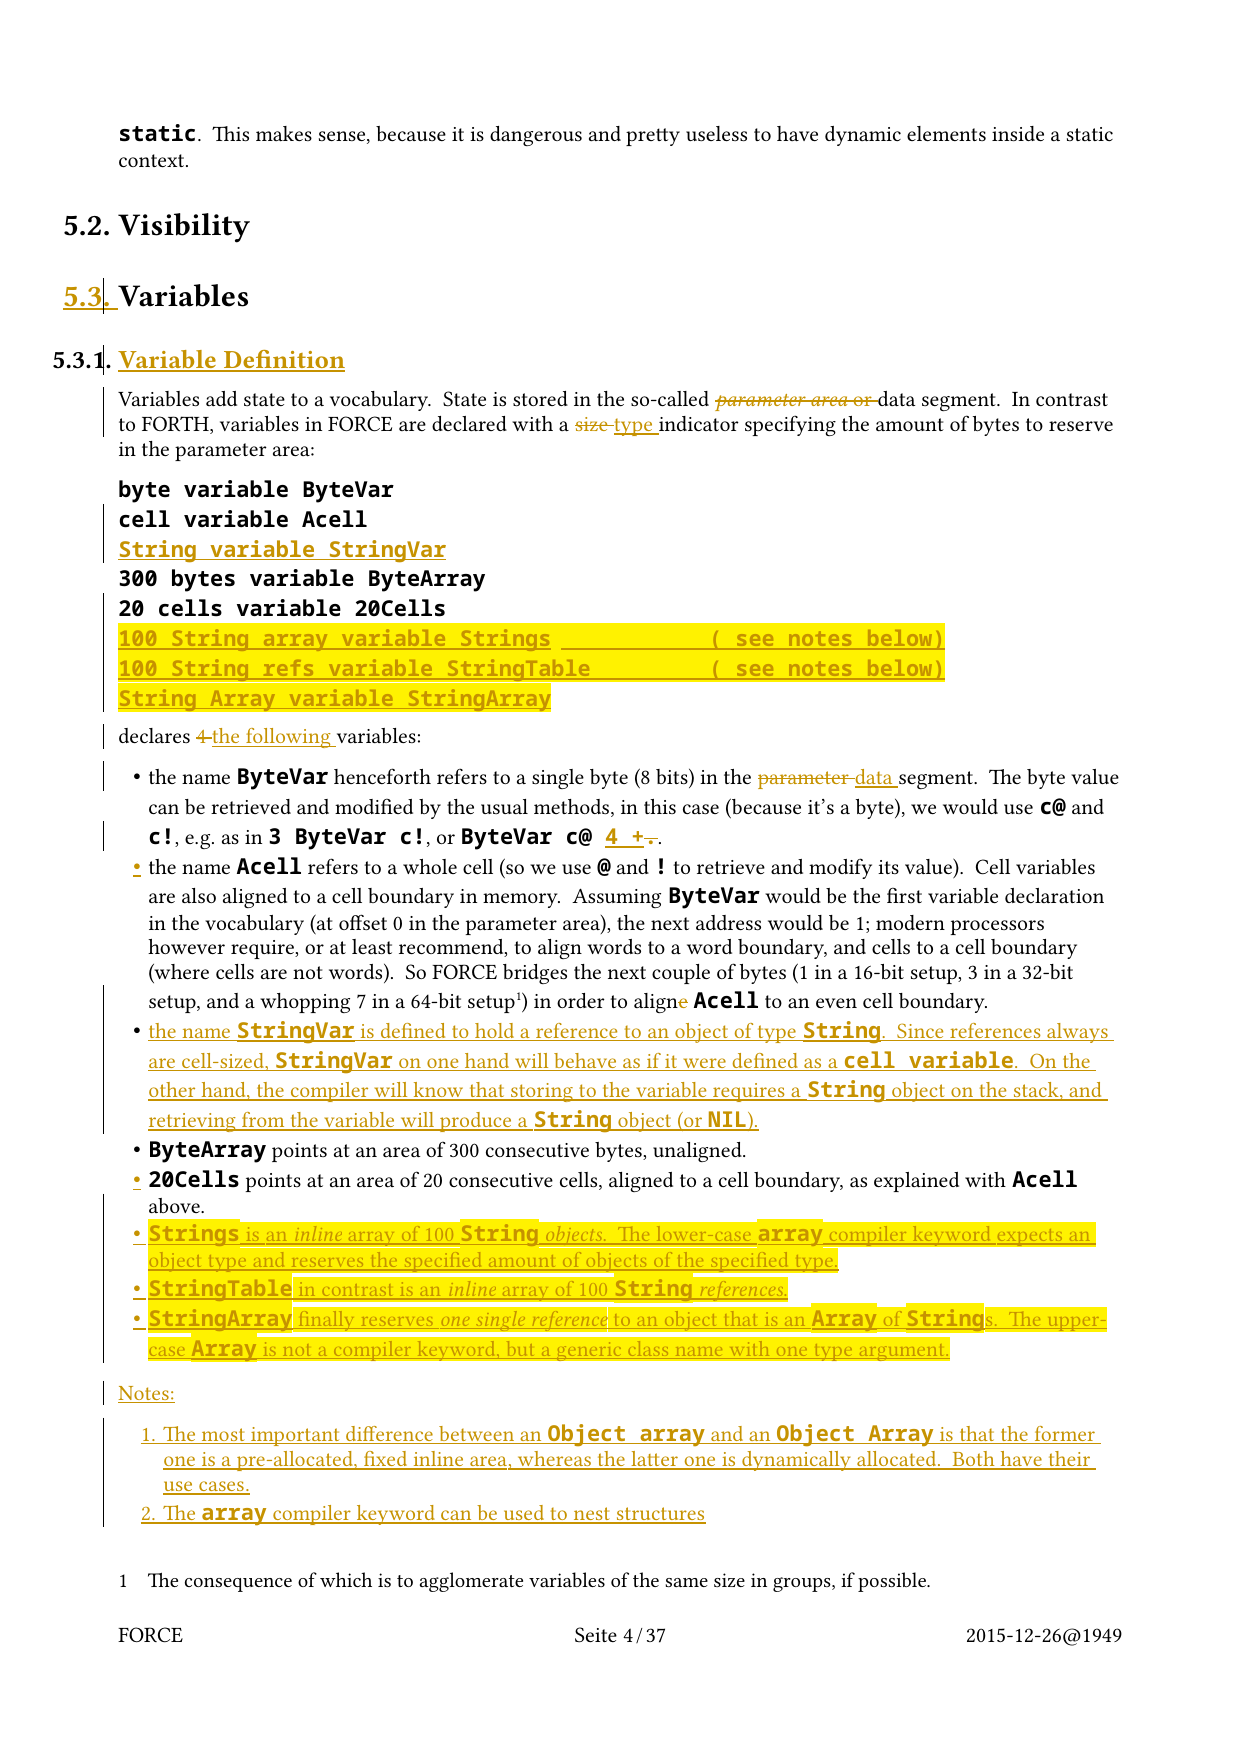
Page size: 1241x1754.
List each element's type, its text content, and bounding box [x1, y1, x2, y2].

list 20Cells points at an area of 20 consecutive cells, aligned to a cell boundary, as explained with Acell above. [133, 1164, 1122, 1218]
list the name ByteVar henceforth refers to a single byte (8 bits) in the data segment. The byte value can be retrieved and modified by the usual methods, in this case (because it’s a byte), we would use c@ and c!, e. g. as in 3 ByteVar c!, or ByteVar c@ 4 +. [133, 761, 1122, 851]
text byte variable ByteVar cell variable Acell String variable StringVar 300 bytes variable ByteArray 20 cells variable 20Cells 100 String array variable Strings ( see notes below) 100 String refs variable StringTable ( see notes below) String Array variable StringArray [118, 474, 1122, 712]
list The most important difference between an Object array and an Object Array is that the former one is a pre-allocated, fixed inline area, whereas the latter one is dynamically allocated. Both have their use cases. [156, 1417, 1122, 1497]
list the name StringVar is defined to hold a reference to an object of type String. Since references always are cell-sized, StringVar on one hand will behave as if it were defined as a cell variable. On the other hand, the compiler will know that storing to the variable requires a String object on the stack, and retrieving from the variable will produce a String object (or NIL). [133, 1015, 1122, 1134]
list StringTable in contrast is an inline array of 100 String references. [133, 1273, 1122, 1303]
subtitle Visibility [118, 207, 1122, 243]
text Notes: [118, 1381, 1122, 1405]
subtitle Variable Definition [118, 345, 1122, 375]
list the name Acell refers to a whole cell (so we use @ and ! to retrieve and modify its value). Cell variables are also aligned to a cell boundary in memory. Assuming ByteVar would be the first variable declaration in the vocabulary (at offset 0 in the parameter area), the next address would be 1; modern processors however require, or at least recommend, to align words to a word boundary, and cells to a cell boundary (where cells are not words). So FORCE bridges the next couple of bytes (1 in a 16-bit setup, 3 in a 32-bit setup, and a whopping 7 in a 64-bit setup) in order to align Acell to an even cell boundary. [133, 851, 1122, 1015]
list StringArray finally reserves one single reference to an object that is an Array of Strings. The upper-case Array is not a compiler keyword, but a generic class name with one type argument. [133, 1303, 1122, 1362]
list Strings is an inline array of 100 String objects. The lower-case array compiler keyword expects an object type and reserves the specified amount of objects of the specified type. [133, 1218, 1122, 1273]
text Variables add state to a vocabulary. State is stored in the so-called data segment. In contrast to FORTH, variables in FORCE are declared with a type indicator specifying the amount of bytes to reserve in the parameter area: [118, 387, 1122, 462]
text static. This makes sense, because it is dangerous and pretty useless to have dynamic elements inside a static context. [118, 118, 1122, 173]
list ByteArray points at an area of 300 consecutive bytes, unaligned. [133, 1134, 1122, 1164]
list The array compiler keyword can be used to nest structures [156, 1497, 1122, 1527]
subtitle Variables [118, 278, 1122, 314]
text declares the following variables: [118, 724, 1122, 749]
list The consequence of which is to agglomerate variables of the same size in groups, if possible. [118, 1569, 1122, 1592]
